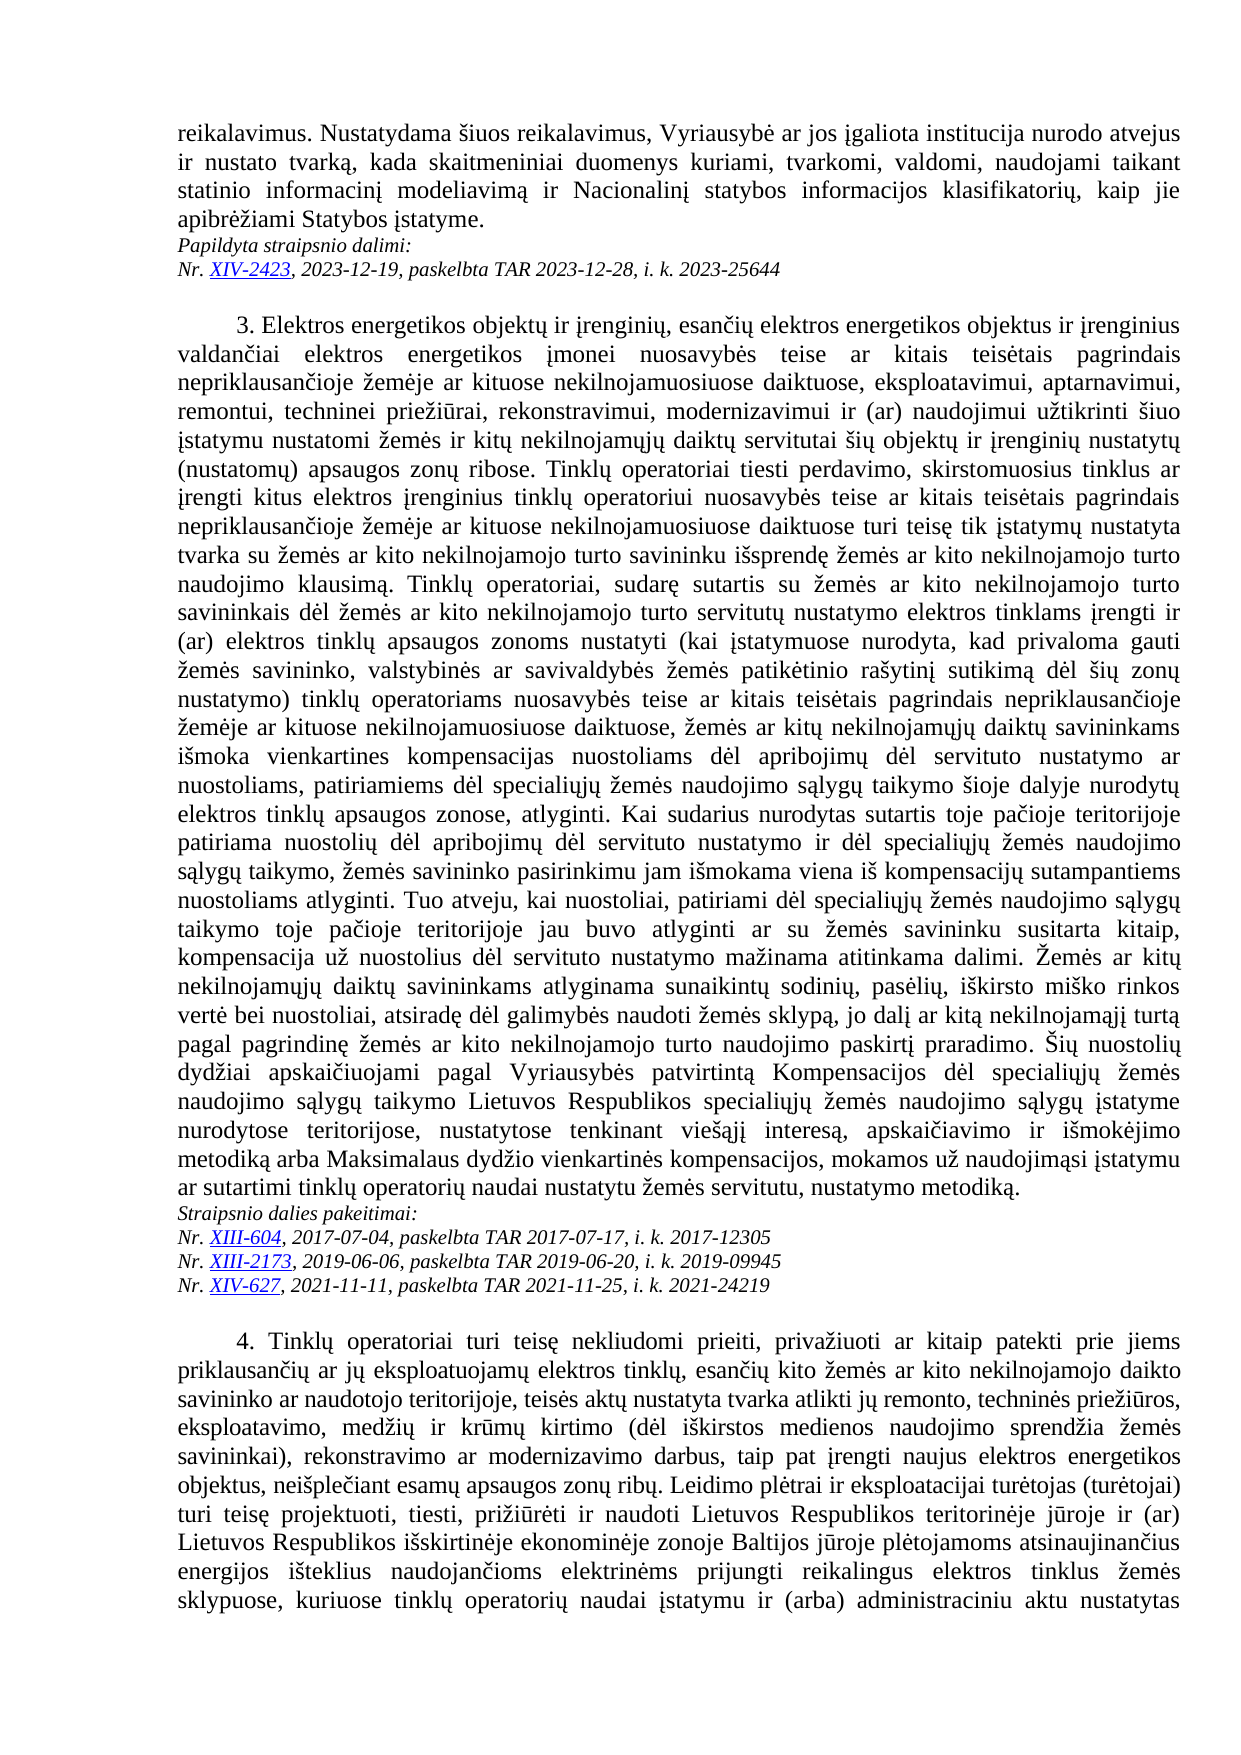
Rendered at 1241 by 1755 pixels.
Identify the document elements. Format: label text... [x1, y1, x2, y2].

text Nr. XIII-2173, 2019-06-06, paskelbta TAR 2019-06-20, i. k. 2019-09945 [177, 1249, 1181, 1273]
text Nr. XIV-627, 2021-11-11, paskelbta TAR 2021-11-25, i. k. 2021-24219 [177, 1273, 1181, 1297]
text Papildyta straipsnio dalimi: [177, 233, 1181, 257]
text Straipsnio dalies pakeitimai: [177, 1201, 1181, 1225]
text reikalavimus. Nustatydama šiuos reikalavimus, Vyriausybė ar jos įgaliota institucija nurodo atvejus ir nustato tvarką, kada skaitmeniniai duomenys kuriami, tvarkomi, valdomi, naudojami taikant statinio informacinį modeliavimą ir Nacionalinį statybos informacijos klasifikatorių, kaip jie apibrėžiami Statybos įstatyme. [177, 118, 1181, 233]
text 4. Tinklų operatoriai turi teisę nekliudomi prieiti, privažiuoti ar kitaip patekti prie jiems priklausančių ar jų eksploatuojamų elektros tinklų, esančių kito žemės ar kito nekilnojamojo daikto savininko ar naudotojo teritorijoje, teisės aktų nustatyta tvarka atlikti jų remonto, techninės priežiūros, eksploatavimo, medžių ir krūmų kirtimo (dėl iškirstos medienos naudojimo sprendžia žemės savininkai), rekonstravimo ar modernizavimo darbus, taip pat įrengti naujus elektros energetikos objektus, neišplečiant esamų apsaugos zonų ribų. Leidimo plėtrai ir eksploatacijai turėtojas (turėtojai) turi teisę projektuoti, tiesti, prižiūrėti ir naudoti Lietuvos Respublikos teritorinėje jūroje ir (ar) Lietuvos Respublikos išskirtinėje ekonominėje zonoje Baltijos jūroje plėtojamoms atsinaujinančius energijos išteklius naudojančioms elektrinėms prijungti reikalingus elektros tinklus žemės sklypuose, kuriuose tinklų operatorių naudai įstatymu ir (arba) administraciniu aktu nustatytas [177, 1326, 1181, 1614]
text 3. Elektros energetikos objektų ir įrenginių, esančių elektros energetikos objektus ir įrenginius valdančiai elektros energetikos įmonei nuosavybės teise ar kitais teisėtais pagrindais nepriklausančioje žemėje ar kituose nekilnojamuosiuose daiktuose, eksploatavimui, aptarnavimui, remontui, techninei priežiūrai, rekonstravimui, modernizavimui ir (ar) naudojimui užtikrinti šiuo įstatymu nustatomi žemės ir kitų nekilnojamųjų daiktų servitutai šių objektų ir įrenginių nustatytų (nustatomų) apsaugos zonų ribose. Tinklų operatoriai tiesti perdavimo, skirstomuosius tinklus ar įrengti kitus elektros įrenginius tinklų operatoriui nuosavybės teise ar kitais teisėtais pagrindais nepriklausančioje žemėje ar kituose nekilnojamuosiuose daiktuose turi teisę tik įstatymų nustatyta tvarka su žemės ar kito nekilnojamojo turto savininku išsprendę žemės ar kito nekilnojamojo turto naudojimo klausimą. Tinklų operatoriai, sudarę sutartis su žemės ar kito nekilnojamojo turto savininkais dėl žemės ar kito nekilnojamojo turto servitutų nustatymo elektros tinklams įrengti ir (ar) elektros tinklų apsaugos zonoms nustatyti (kai įstatymuose nurodyta, kad privaloma gauti žemės savininko, valstybinės ar savivaldybės žemės patikėtinio rašytinį sutikimą dėl šių zonų nustatymo) tinklų operatoriams nuosavybės teise ar kitais teisėtais pagrindais nepriklausančioje žemėje ar kituose nekilnojamuosiuose daiktuose, žemės ar kitų nekilnojamųjų daiktų savininkams išmoka vienkartines kompensacijas nuostoliams dėl apribojimų dėl servituto nustatymo ar nuostoliams, patiriamiems dėl specialiųjų žemės naudojimo sąlygų taikymo šioje dalyje nurodytų elektros tinklų apsaugos zonose, atlyginti. Kai sudarius nurodytas sutartis toje pačioje teritorijoje patiriama nuostolių dėl apribojimų dėl servituto nustatymo ir dėl specialiųjų žemės naudojimo sąlygų taikymo, žemės savininko pasirinkimu jam išmokama viena iš kompensacijų sutampantiems nuostoliams atlyginti. Tuo atveju, kai nuostoliai, patiriami dėl specialiųjų žemės naudojimo sąlygų taikymo toje pačioje teritorijoje jau buvo atlyginti ar su žemės savininku susitarta kitaip, kompensacija už nuostolius dėl servituto nustatymo mažinama atitinkama dalimi. Žemės ar kitų nekilnojamųjų daiktų savininkams atlyginama sunaikintų sodinių, pasėlių, iškirsto miško rinkos vertė bei nuostoliai, atsiradę dėl galimybės naudoti žemės sklypą, jo dalį ar kitą nekilnojamąjį turtą pagal pagrindinę žemės ar kito nekilnojamojo turto naudojimo paskirtį praradimo. Šių nuostolių dydžiai apskaičiuojami pagal Vyriausybės patvirtintą Kompensacijos dėl specialiųjų žemės naudojimo sąlygų taikymo Lietuvos Respublikos specialiųjų žemės naudojimo sąlygų įstatyme nurodytose teritorijose, nustatytose tenkinant viešąjį interesą, apskaičiavimo ir išmokėjimo metodiką arba Maksimalaus dydžio vienkartinės kompensacijos, mokamos už naudojimąsi įstatymu ar sutartimi tinklų operatorių naudai nustatytu žemės servitutu, nustatymo metodiką. [177, 310, 1181, 1201]
text Nr. XIV-2423, 2023-12-19, paskelbta TAR 2023-12-28, i. k. 2023-25644 [177, 257, 1181, 281]
text Nr. XIII-604, 2017-07-04, paskelbta TAR 2017-07-17, i. k. 2017-12305 [177, 1225, 1181, 1249]
